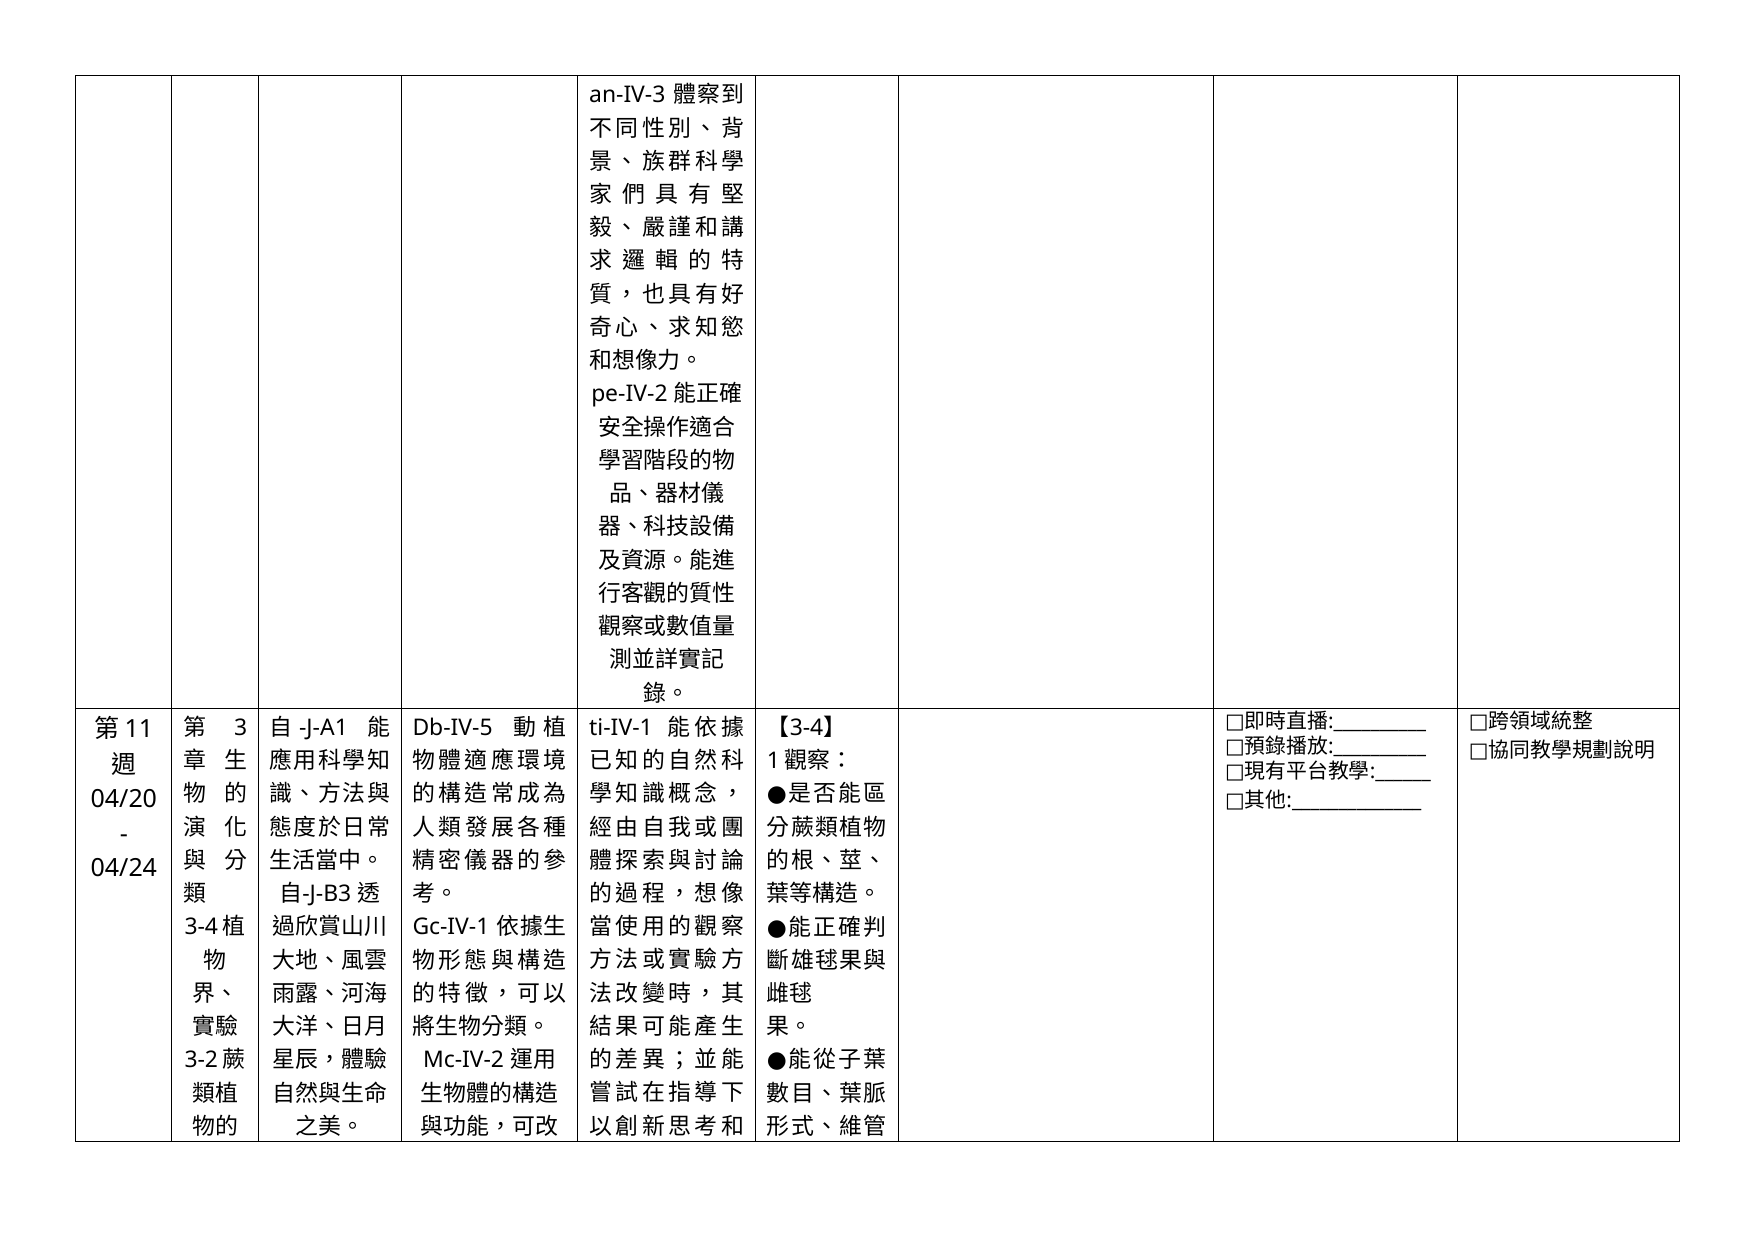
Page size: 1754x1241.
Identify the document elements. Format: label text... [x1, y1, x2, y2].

table_cell [172, 76, 258, 708]
table_cell □跨領域統整 □協同教學規劃說明 [1458, 709, 1679, 1141]
table_cell [1214, 76, 1457, 708]
table_cell [899, 709, 1213, 1141]
table_cell 【3-4】 1觀察： ●是否能區分蕨類植物的根、莖、葉等構造。 ●能正確判斷雄毬果與雌毬 果。 ●能從子葉數目、葉脈形式、維管 [756, 709, 898, 1141]
table_cell [402, 76, 577, 708]
table_cell [76, 76, 171, 708]
table_cell 第3章生物的演化與分類 3-4植物界、實驗3-2蕨類植物的 [172, 709, 258, 1141]
table_cell 第11週 04/20-04/24 [76, 709, 171, 1141]
table_cell Db-IV-5 動植物體適應環境的構造常成為人類發展各種精密儀器的參考。 Gc-IV-1 依據生物形態與構造的特徵，可以將生物分類。 Mc-IV-2 運用生物體的構造與功能，可改 [402, 709, 577, 1141]
table_cell an-IV-3 體察到不同性別、背景、族群科學家們具有堅毅、嚴謹和講求邏輯的特質，也具有好奇心、求知慾和想像力。 pe-IV-2 能正確安全操作適合學習階段的物品、器材儀器、科技設備及資源。能進行客觀的質性觀察或數值量測並詳實記錄。 [578, 76, 755, 708]
table_cell [1458, 76, 1679, 708]
table_cell [899, 76, 1213, 708]
table_cell 自-J-A1 能應用科學知識、方法與態度於日常生活當中。 自-J-B3 透過欣賞山川大地、風雲雨露、河海大洋、日月星辰，體驗自然與生命之美。 [259, 709, 401, 1141]
table_cell [756, 76, 898, 708]
table_cell ti-IV-1 能依據已知的自然科學知識概念，經由自我或團體探索與討論的過程，想像當使用的觀察方法或實驗方法改變時，其結果可能產生的差異；並能嘗試在指導下以創新思考和 [578, 709, 755, 1141]
table_cell [259, 76, 401, 708]
table_cell □即時直播:__________ □預錄播放:__________ □現有平台教學:______ □其他:______________ [1214, 709, 1457, 1141]
